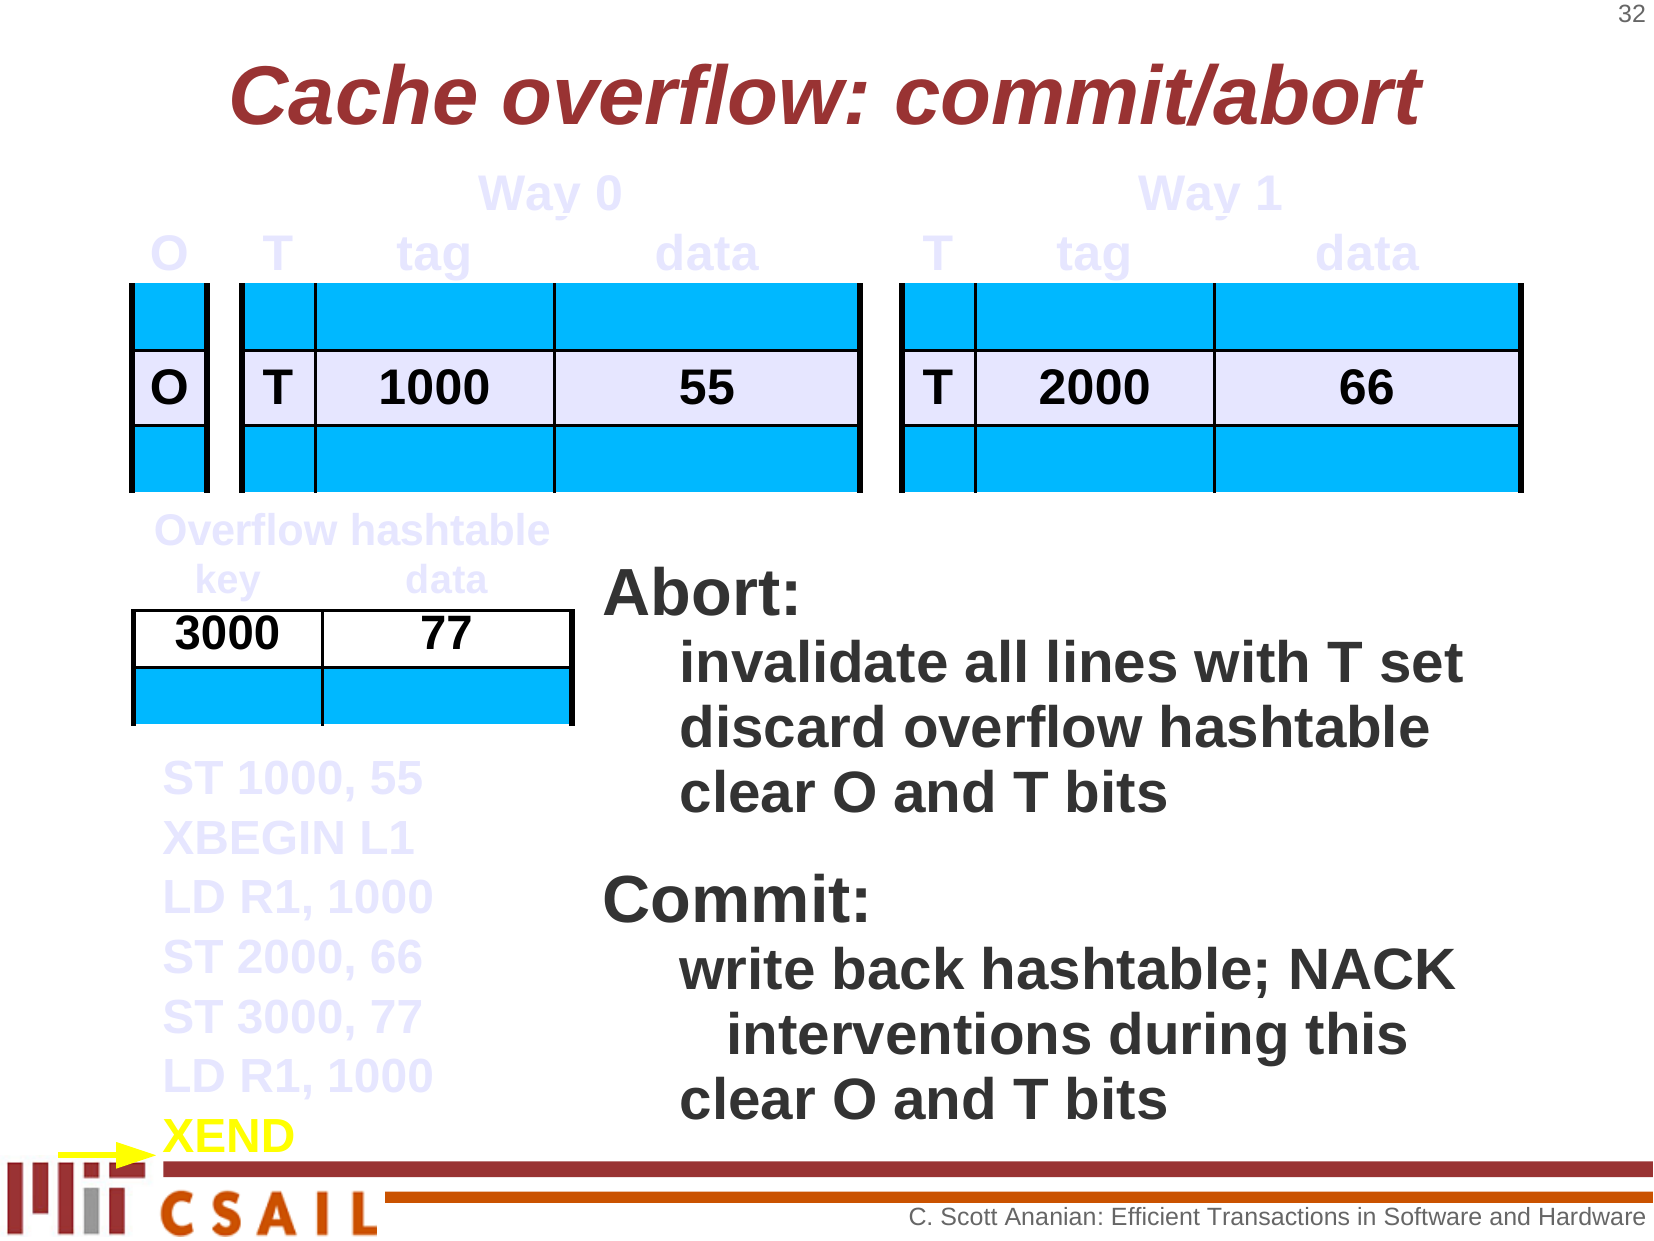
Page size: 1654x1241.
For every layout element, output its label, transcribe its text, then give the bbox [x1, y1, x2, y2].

text_box ST 1000, 55 XBEGIN L1 LD R1, 1000 ST 2000, 66 ST 3000, 77 LD R1, 1000 XEND [162, 750, 435, 1164]
chart [127, 163, 1526, 495]
picture [0, 1155, 377, 1237]
chart [128, 508, 576, 727]
title Cache overflow: commit/abort [51, 28, 1600, 163]
list Abort: invalidate all lines with T set discard overflow hashtable clear O and T bits Commit: write back hashtable; NACK interventions during this clear O and T bits [585, 554, 1561, 1163]
